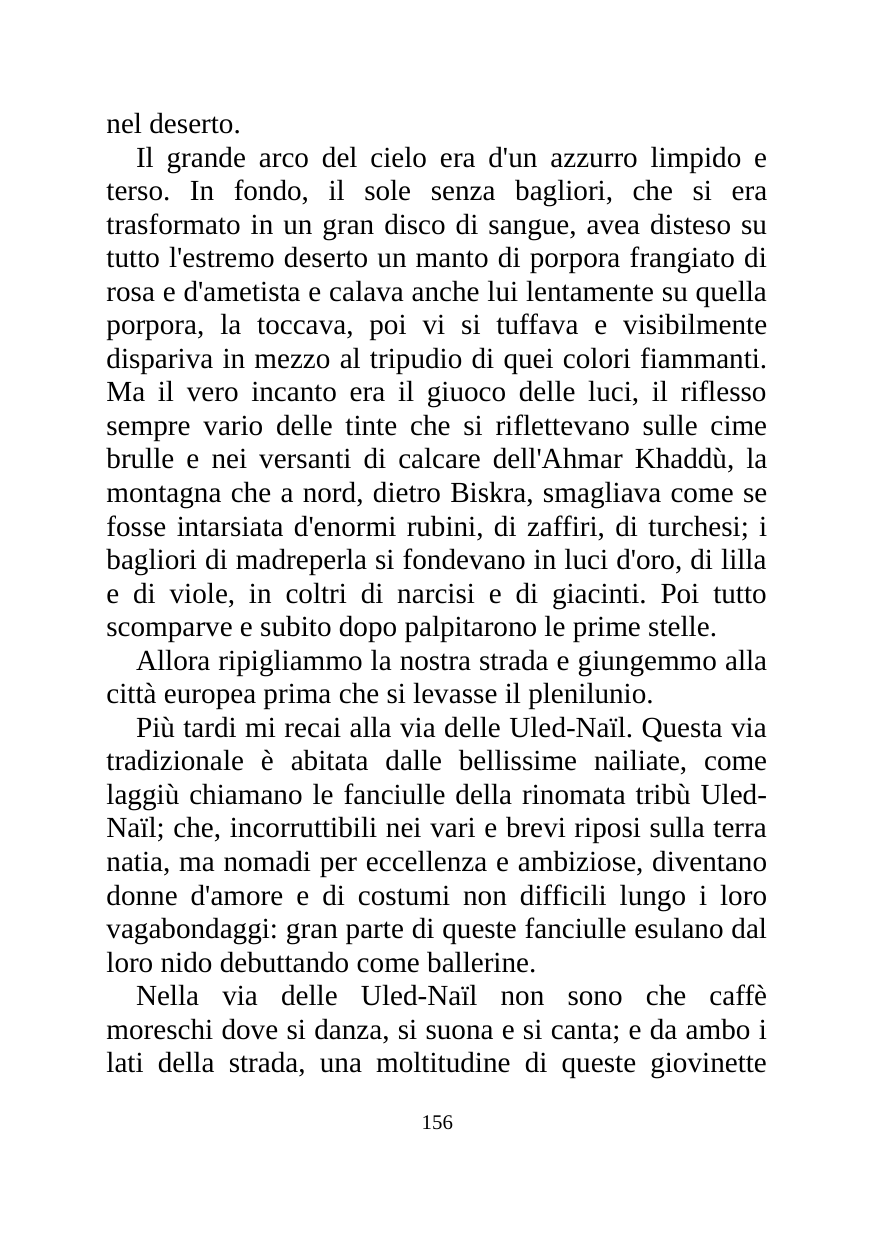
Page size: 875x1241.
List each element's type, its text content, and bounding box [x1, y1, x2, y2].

text nel deserto. [106, 106, 768, 140]
text Il grande arco del cielo era d'un azzurro limpido e terso. In fondo, il sole senza bagliori, che si era trasformato in un gran disco di sangue, avea disteso su tutto l'estremo deserto un manto di porpora frangiato di rosa e d'ametista e calava anche lui lentamente su quella porpora, la toccava, poi vi si tuffava e visibilmente dispariva in mezzo al tripudio di quei colori fiammanti. Ma il vero incanto era il giuoco delle luci, il riflesso sempre vario delle tinte che si riflettevano sulle cime brulle e nei versanti di calcare dell'Ahmar Khaddù, la montagna che a nord, dietro Biskra, smagliava come se fosse intarsiata d'enormi rubini, di zaffiri, di turchesi; i bagliori di madreperla si fondevano in luci d'oro, di lilla e di viole, in coltri di narcisi e di giacinti. Poi tutto scomparve e subito dopo palpitarono le prime stelle. [106, 140, 768, 643]
text Più tardi mi recai alla via delle Uled-Naïl. Questa via tradizionale è abitata dalle bellissime nailiate, come laggiù chiamano le fanciulle della rinomata tribù Uled-Naïl; che, incorruttibili nei vari e brevi riposi sulla terra natia, ma nomadi per eccellenza e ambiziose, diventano donne d'amore e di costumi non difficili lungo i loro vagabondaggi: gran parte di queste fanciulle esulano dal loro nido debuttando come ballerine. [106, 710, 768, 978]
text Allora ripigliammo la nostra strada e giungemmo alla città europea prima che si levasse il plenilunio. [106, 643, 768, 710]
text Nella via delle Uled-Naïl non sono che caffè moreschi dove si danza, si suona e si canta; e da ambo i lati della strada, una moltitudine di queste giovinette [106, 978, 768, 1079]
